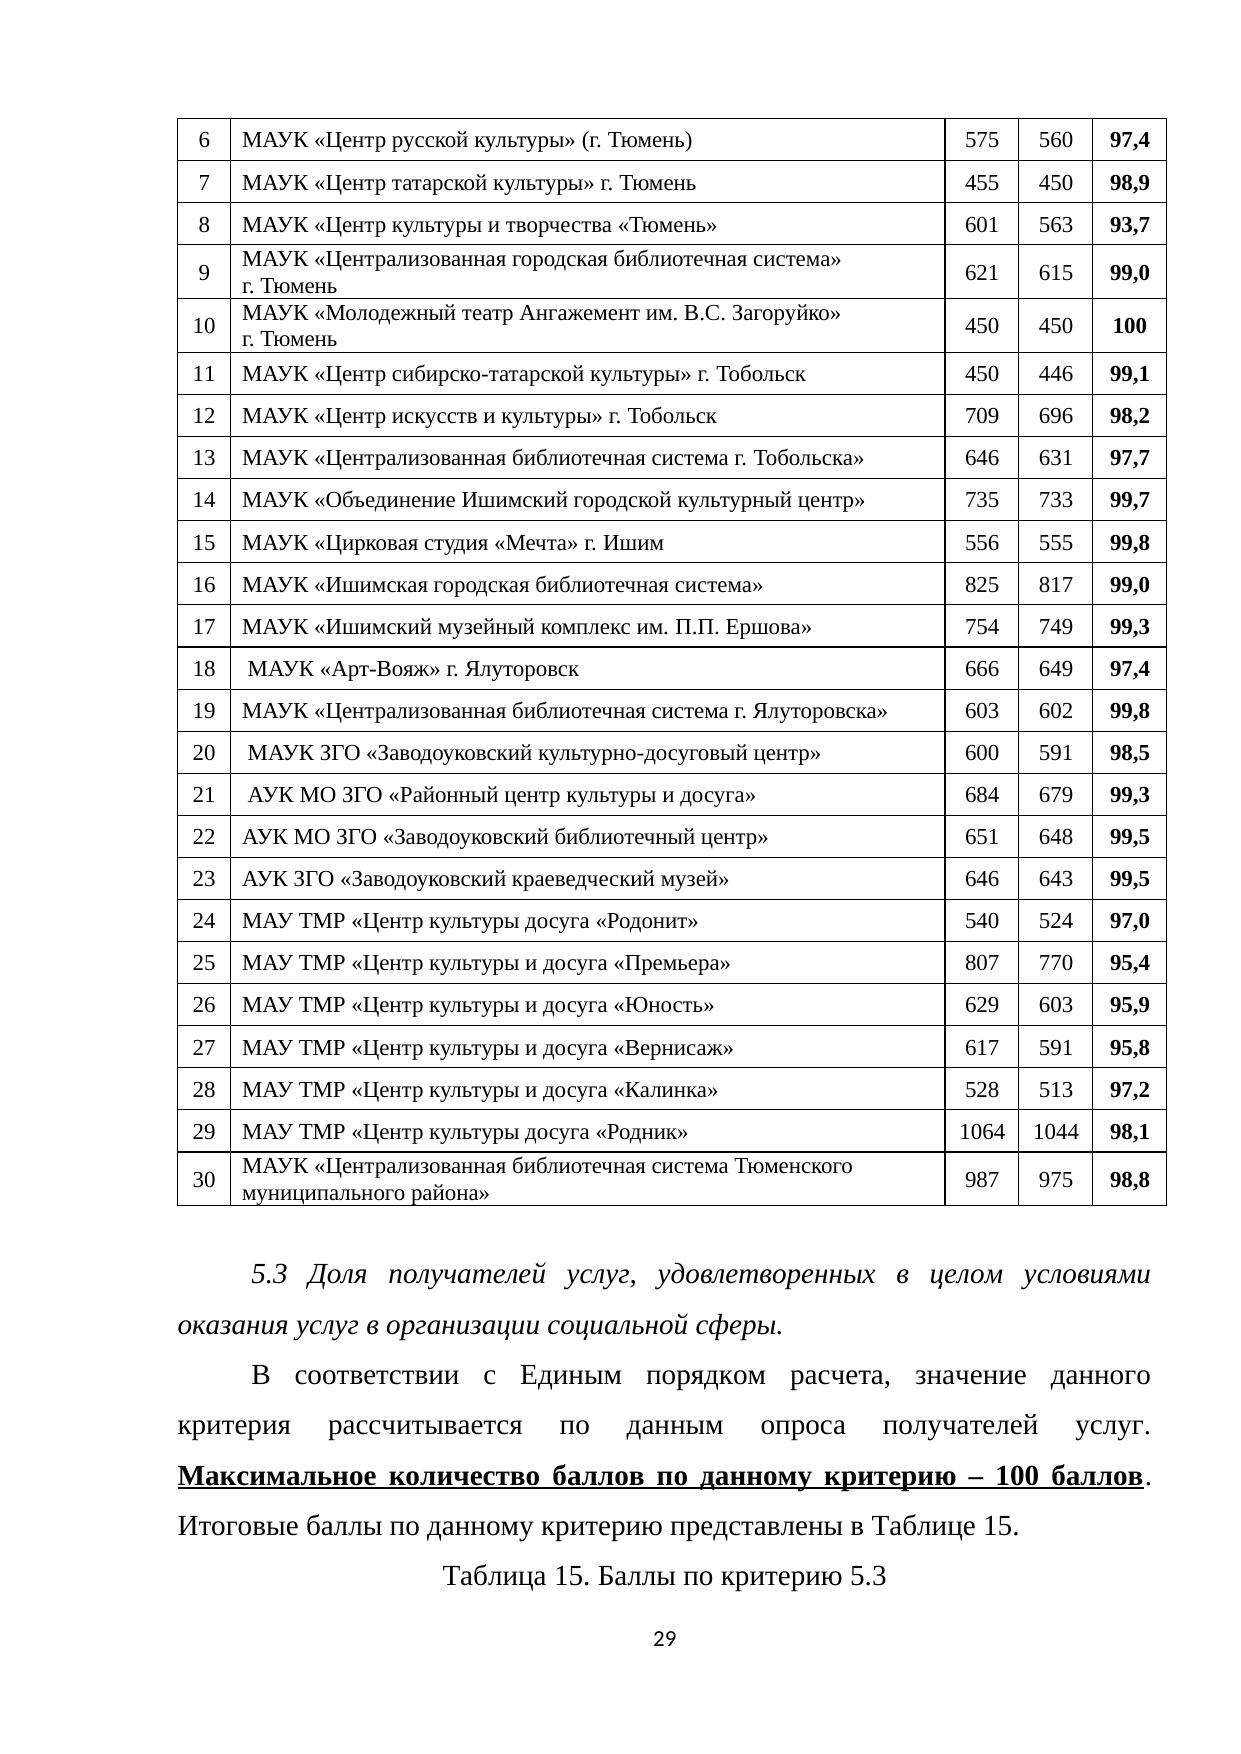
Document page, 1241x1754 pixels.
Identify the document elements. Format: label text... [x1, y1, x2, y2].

table_cell 23 [178, 858, 230, 899]
table_cell 97,2 [1093, 1068, 1166, 1109]
table_cell 99,5 [1093, 816, 1166, 857]
table_cell МАУК «Центр искусств и культуры» г. Тобольск [231, 395, 944, 436]
table_cell 99,1 [1093, 353, 1166, 394]
table_cell 98,2 [1093, 395, 1166, 436]
table_cell 98,9 [1093, 161, 1166, 202]
table_cell 30 [178, 1153, 230, 1205]
table_cell 591 [1019, 1026, 1092, 1067]
table_cell 603 [1019, 984, 1092, 1025]
table_cell 95,4 [1093, 942, 1166, 983]
table_cell 754 [946, 605, 1018, 646]
table_cell 450 [946, 353, 1018, 394]
table_cell МАУК «Централизованная библиотечная система г. Тобольска» [231, 437, 944, 478]
table_cell МАУК «Арт-Вояж» г. Ялуторовск [231, 648, 944, 688]
table_cell МАУ ТМР «Центр культуры и досуга «Премьера» [231, 942, 944, 983]
table_cell 733 [1019, 479, 1092, 520]
table_cell 749 [1019, 605, 1092, 646]
table_cell МАУК «Центр татарской культуры» г. Тюмень [231, 161, 944, 202]
table_cell 646 [946, 437, 1018, 478]
table_cell 9 [178, 245, 230, 298]
table_cell 555 [1019, 521, 1092, 562]
table_cell 12 [178, 395, 230, 436]
table_cell 817 [1019, 563, 1092, 604]
table_cell 684 [946, 774, 1018, 815]
table_cell 540 [946, 900, 1018, 941]
table_cell МАУК «Ишимская городская библиотечная система» [231, 563, 944, 604]
table_cell МАУК «Центр культуры и творчества «Тюмень» [231, 203, 944, 244]
table_cell 651 [946, 816, 1018, 857]
table_cell 6 [178, 119, 230, 160]
table_cell МАУК «Централизованная библиотечная система Тюменского муниципального района» [231, 1153, 944, 1205]
table_cell 591 [1019, 732, 1092, 773]
table_cell 21 [178, 774, 230, 815]
table_cell 603 [946, 690, 1018, 731]
table_cell 450 [1019, 161, 1092, 202]
table_cell МАУК «Ишимский музейный комплекс им. П.П. Ершова» [231, 605, 944, 646]
table_cell 770 [1019, 942, 1092, 983]
table_cell 1064 [946, 1110, 1018, 1151]
table_cell 631 [1019, 437, 1092, 478]
table_cell АУК ЗГО «Заводоуковский краеведческий музей» [231, 858, 944, 899]
table_cell 97,4 [1093, 648, 1166, 688]
table_cell 99,3 [1093, 605, 1166, 646]
table_cell 617 [946, 1026, 1018, 1067]
table_cell 528 [946, 1068, 1018, 1109]
table_cell АУК МО ЗГО «Районный центр культуры и досуга» [231, 774, 944, 815]
table_cell МАУК ЗГО «Заводоуковский культурно-досуговый центр» [231, 732, 944, 773]
table_cell 446 [1019, 353, 1092, 394]
table_cell 735 [946, 479, 1018, 520]
table_cell 7 [178, 161, 230, 202]
table_cell 615 [1019, 245, 1092, 298]
text 5.3 Доля получателей услуг, удовлетворенных в целом условиями оказания услуг в организации социальной сферы. [177, 1257, 1152, 1340]
table_cell 975 [1019, 1153, 1092, 1205]
table_cell 20 [178, 732, 230, 773]
table_cell 29 [178, 1110, 230, 1151]
table_cell 524 [1019, 900, 1092, 941]
table_cell 13 [178, 437, 230, 478]
table_cell 24 [178, 900, 230, 941]
table_cell 455 [946, 161, 1018, 202]
table_cell 807 [946, 942, 1018, 983]
table_cell 19 [178, 690, 230, 731]
table_cell 563 [1019, 203, 1092, 244]
table_cell 27 [178, 1026, 230, 1067]
table_cell 28 [178, 1068, 230, 1109]
table_cell 556 [946, 521, 1018, 562]
table_cell 646 [946, 858, 1018, 899]
table_cell 513 [1019, 1068, 1092, 1109]
table_cell 17 [178, 605, 230, 646]
table_cell МАУК «Централизованная городская библиотечная система» г. Тюмень [231, 245, 944, 298]
table_cell МАУК «Молодежный театр Ангажемент им. В.С. Загоруйко» г. Тюмень [231, 299, 944, 352]
table_cell МАУК «Центр сибирско-татарской культуры» г. Тобольск [231, 353, 944, 394]
table_cell 99,0 [1093, 563, 1166, 604]
table_cell 16 [178, 563, 230, 604]
table_cell 98,1 [1093, 1110, 1166, 1151]
table_cell 97,7 [1093, 437, 1166, 478]
table_cell 99,7 [1093, 479, 1166, 520]
table_cell МАУ ТМР «Центр культуры и досуга «Вернисаж» [231, 1026, 944, 1067]
table_cell 99,3 [1093, 774, 1166, 815]
table_cell 450 [946, 299, 1018, 352]
table_cell 8 [178, 203, 230, 244]
table_cell МАУ ТМР «Центр культуры досуга «Родонит» [231, 900, 944, 941]
table_cell 621 [946, 245, 1018, 298]
table_cell 99,5 [1093, 858, 1166, 899]
table_cell 629 [946, 984, 1018, 1025]
table_cell 95,8 [1093, 1026, 1166, 1067]
table_cell 15 [178, 521, 230, 562]
table_cell МАУК «Центр русской культуры» (г. Тюмень) [231, 119, 944, 160]
table_cell 709 [946, 395, 1018, 436]
table_cell 95,9 [1093, 984, 1166, 1025]
table_cell 679 [1019, 774, 1092, 815]
table_cell 450 [1019, 299, 1092, 352]
table_cell 10 [178, 299, 230, 352]
table_cell 1044 [1019, 1110, 1092, 1151]
table_cell МАУК «Централизованная библиотечная система г. Ялуторовска» [231, 690, 944, 731]
table_cell 22 [178, 816, 230, 857]
table_cell 11 [178, 353, 230, 394]
table_cell 560 [1019, 119, 1092, 160]
table_cell МАУ ТМР «Центр культуры и досуга «Юность» [231, 984, 944, 1025]
table_cell 602 [1019, 690, 1092, 731]
table_cell АУК МО ЗГО «Заводоуковский библиотечный центр» [231, 816, 944, 857]
table_cell 99,8 [1093, 521, 1166, 562]
table_cell 696 [1019, 395, 1092, 436]
text В соответствии с Единым порядком расчета, значение данного критерия рассчитывается по данным опроса получателей услуг. Максимальное количество баллов по данному критерию – 100 баллов. Итоговые баллы по данному критерию представлены в Таблице 15. [177, 1357, 1152, 1542]
table_cell МАУК «Объединение Ишимский городской культурный центр» [231, 479, 944, 520]
table_cell 825 [946, 563, 1018, 604]
table_cell 666 [946, 648, 1018, 688]
table_cell 575 [946, 119, 1018, 160]
table_cell 648 [1019, 816, 1092, 857]
text Таблица 15. Баллы по критерию 5.3 [177, 1558, 1152, 1592]
table_cell 987 [946, 1153, 1018, 1205]
table_cell 100 [1093, 299, 1166, 352]
table_cell 97,4 [1093, 119, 1166, 160]
table_cell 98,5 [1093, 732, 1166, 773]
table_cell 25 [178, 942, 230, 983]
table_cell МАУ ТМР «Центр культуры и досуга «Калинка» [231, 1068, 944, 1109]
table_cell 99,8 [1093, 690, 1166, 731]
table_cell 93,7 [1093, 203, 1166, 244]
table_cell 643 [1019, 858, 1092, 899]
table_cell МАУК «Цирковая студия «Мечта» г. Ишим [231, 521, 944, 562]
table_cell 26 [178, 984, 230, 1025]
table_cell 18 [178, 648, 230, 688]
table_cell МАУ ТМР «Центр культуры досуга «Родник» [231, 1110, 944, 1151]
table_cell 649 [1019, 648, 1092, 688]
table_cell 600 [946, 732, 1018, 773]
table_cell 14 [178, 479, 230, 520]
table_cell 98,8 [1093, 1153, 1166, 1205]
table_cell 99,0 [1093, 245, 1166, 298]
table_cell 97,0 [1093, 900, 1166, 941]
table_cell 601 [946, 203, 1018, 244]
